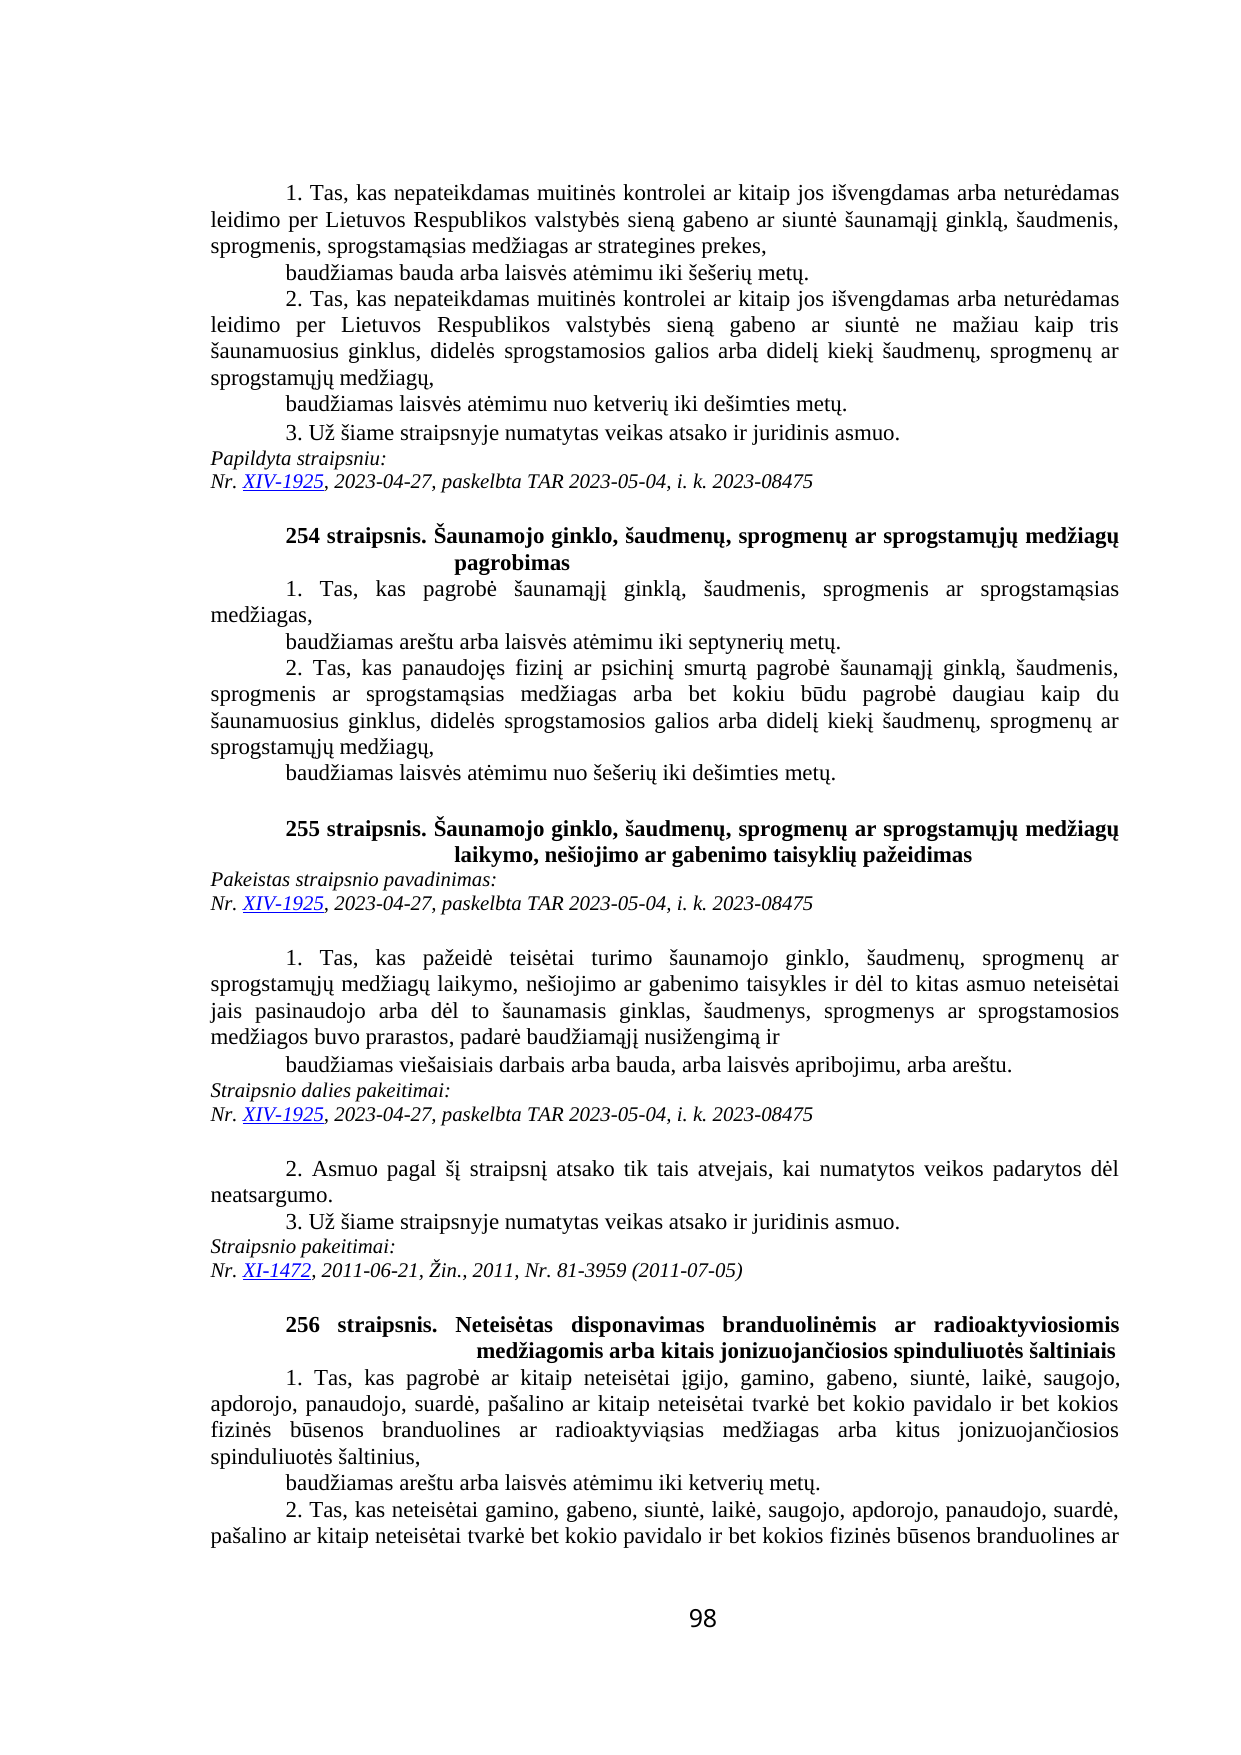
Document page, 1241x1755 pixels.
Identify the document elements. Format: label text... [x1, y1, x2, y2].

text Nr. XIV-1925, 2023-04-27, paskelbta TAR 2023-05-04, i. k. 2023-08475 [210, 1102, 1120, 1126]
text Nr. XIV-1925, 2023-04-27, paskelbta TAR 2023-05-04, i. k. 2023-08475 [210, 891, 1120, 915]
text baudžiamas laisvės atėmimu nuo ketverių iki dešimties metų. [210, 390, 1120, 417]
text 255 straipsnis. Šaunamojo ginklo, šaudmenų, sprogmenų ar sprogstamųjų medžiagų laikymo, nešiojimo ar gabenimo taisyklių pažeidimas [285, 814, 1120, 867]
text 1. Tas, kas pažeidė teisėtai turimo šaunamojo ginklo, šaudmenų, sprogmenų ar sprogstamųjų medžiagų laikymo, nešiojimo ar gabenimo taisykles ir dėl to kitas asmuo neteisėtai jais pasinaudojo arba dėl to šaunamasis ginklas, šaudmenys, sprogmenys ar sprogstamosios medžiagos buvo prarastos, padarė baudžiamąjį nusižengimą ir [210, 944, 1120, 1049]
text baudžiamas bauda arba laisvės atėmimu iki šešerių metų. [210, 258, 1120, 285]
text Straipsnio pakeitimai: [210, 1234, 1120, 1258]
text 2. Tas, kas neteisėtai gamino, gabeno, siuntė, laikė, saugojo, apdorojo, panaudojo, suardė, pašalino ar kitaip neteisėtai tvarkė bet kokio pavidalo ir bet kokios fizinės būsenos branduolines ar [210, 1496, 1120, 1548]
text baudžiamas viešaisiais darbais arba bauda, arba laisvės apribojimu, arba areštu. [210, 1049, 1120, 1078]
text baudžiamas areštu arba laisvės atėmimu iki ketverių metų. [210, 1469, 1120, 1496]
text Papildyta straipsniu: [210, 445, 1120, 469]
text 3. Už šiame straipsnyje numatytas veikas atsako ir juridinis asmuo. [210, 417, 1120, 445]
text 3. Už šiame straipsnyje numatytas veikas atsako ir juridinis asmuo. [210, 1208, 1120, 1234]
text Nr. XIV-1925, 2023-04-27, paskelbta TAR 2023-05-04, i. k. 2023-08475 [210, 469, 1120, 493]
text 254 straipsnis. Šaunamojo ginklo, šaudmenų, sprogmenų ar sprogstamųjų medžiagų pagrobimas [285, 522, 1120, 575]
text 1. Tas, kas nepateikdamas muitinės kontrolei ar kitaip jos išvengdamas arba neturėdamas leidimo per Lietuvos Respublikos valstybės sieną gabeno ar siuntė šaunamąjį ginklą, šaudmenis, sprogmenis, sprogstamąsias medžiagas ar strategines prekes, [210, 179, 1120, 258]
text baudžiamas areštu arba laisvės atėmimu iki septynerių metų. [210, 628, 1120, 654]
text Nr. XI-1472, 2011-06-21, Žin., 2011, Nr. 81-3959 (2011-07-05) [210, 1258, 1120, 1282]
text baudžiamas laisvės atėmimu nuo šešerių iki dešimties metų. [210, 759, 1120, 786]
text Pakeistas straipsnio pavadinimas: [210, 867, 1120, 891]
text 1. Tas, kas pagrobė šaunamąjį ginklą, šaudmenis, sprogmenis ar sprogstamąsias medžiagas, [210, 575, 1120, 628]
text Straipsnio dalies pakeitimai: [210, 1078, 1120, 1102]
text 2. Asmuo pagal šį straipsnį atsako tik tais atvejais, kai numatytos veikos padarytos dėl neatsargumo. [210, 1155, 1120, 1208]
text 256 straipsnis. Neteisėtas disponavimas branduolinėmis ar radioaktyviosiomis medžiagomis arba kitais jonizuojančiosios spinduliuotės šaltiniais [285, 1311, 1120, 1364]
text 2. Tas, kas nepateikdamas muitinės kontrolei ar kitaip jos išvengdamas arba neturėdamas leidimo per Lietuvos Respublikos valstybės sieną gabeno ar siuntė ne mažiau kaip tris šaunamuosius ginklus, didelės sprogstamosios galios arba didelį kiekį šaudmenų, sprogmenų ar sprogstamųjų medžiagų, [210, 285, 1120, 390]
text 2. Tas, kas panaudojęs fizinį ar psichinį smurtą pagrobė šaunamąjį ginklą, šaudmenis, sprogmenis ar sprogstamąsias medžiagas arba bet kokiu būdu pagrobė daugiau kaip du šaunamuosius ginklus, didelės sprogstamosios galios arba didelį kiekį šaudmenų, sprogmenų ar sprogstamųjų medžiagų, [210, 654, 1120, 759]
text 1. Tas, kas pagrobė ar kitaip neteisėtai įgijo, gamino, gabeno, siuntė, laikė, saugojo, apdorojo, panaudojo, suardė, pašalino ar kitaip neteisėtai tvarkė bet kokio pavidalo ir bet kokios fizinės būsenos branduolines ar radioaktyviąsias medžiagas arba kitus jonizuojančiosios spinduliuotės šaltinius, [210, 1364, 1120, 1469]
